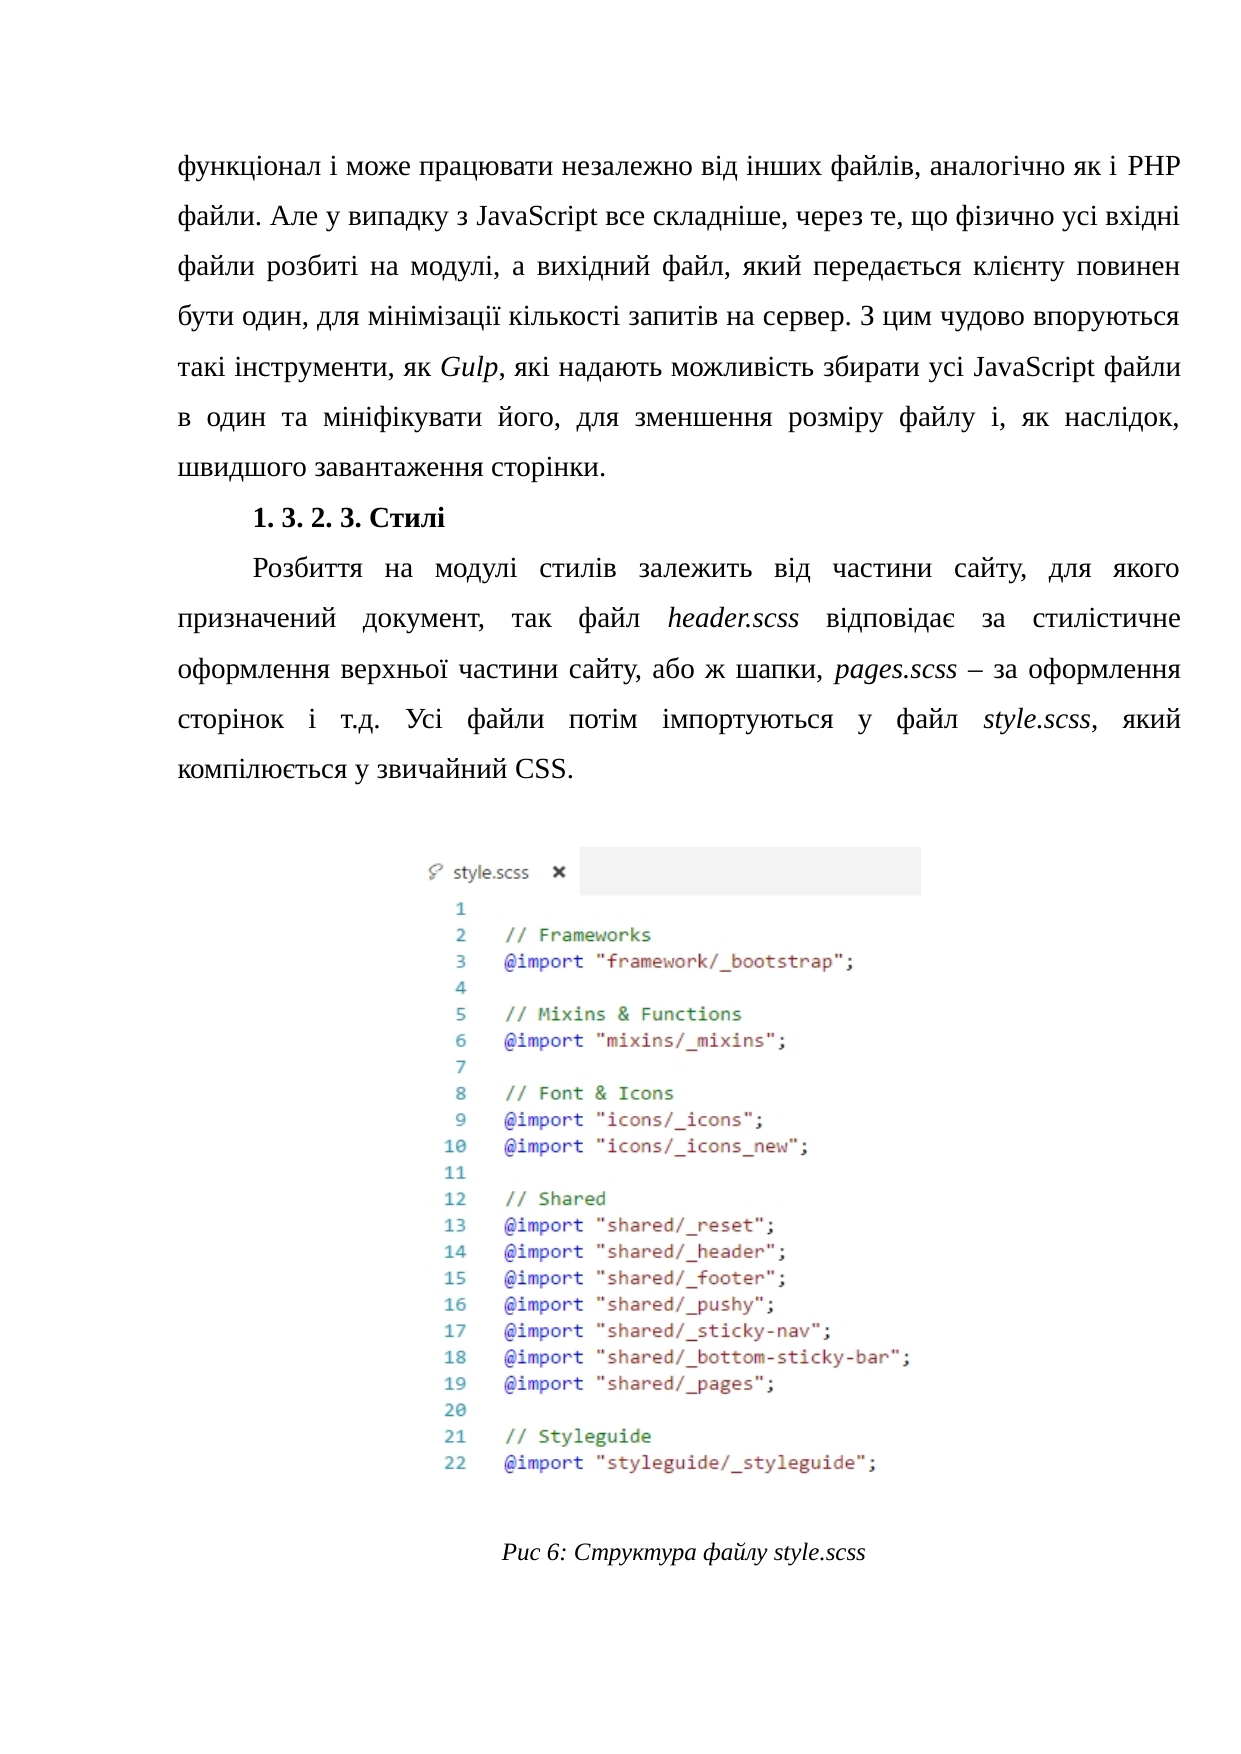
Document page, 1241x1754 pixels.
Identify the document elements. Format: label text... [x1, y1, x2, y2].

text функціонал і може працювати незалежно від інших файлів, аналогічно як і PHP файли. Але у випадку з JavaScript все складніше, через те, що фізично усі вхідні файли розбиті на модулі, а вихідний файл, який передається клієнту повинен бути один, для мінімізації кількості запитів на сервер. З цим чудово впоруються такі інструменти, як Gulp, які надають можливість збирати усі JavaScript файли в один та мініфікувати його, для зменшення розміру файлу і, як наслідок, швидшого завантаження сторінки. [177, 148, 1181, 483]
text Рис 6: Структура файлу style.scss [273, 1537, 1097, 1565]
text Розбиття на модулі стилів залежить від частини сайту, для якого призначений документ, так файл header.scss відповідає за стилістичне оформлення верхньої частини сайту, або ж шапки, pages.scss – за оформлення сторінок і т.д. Усі файли потім імпортуються у файл style.scss, який компілюється у звичайний CSS. [177, 550, 1181, 785]
subtitle 1. 3. 2. 3. Стилі [177, 500, 1181, 533]
picture [405, 847, 921, 1483]
